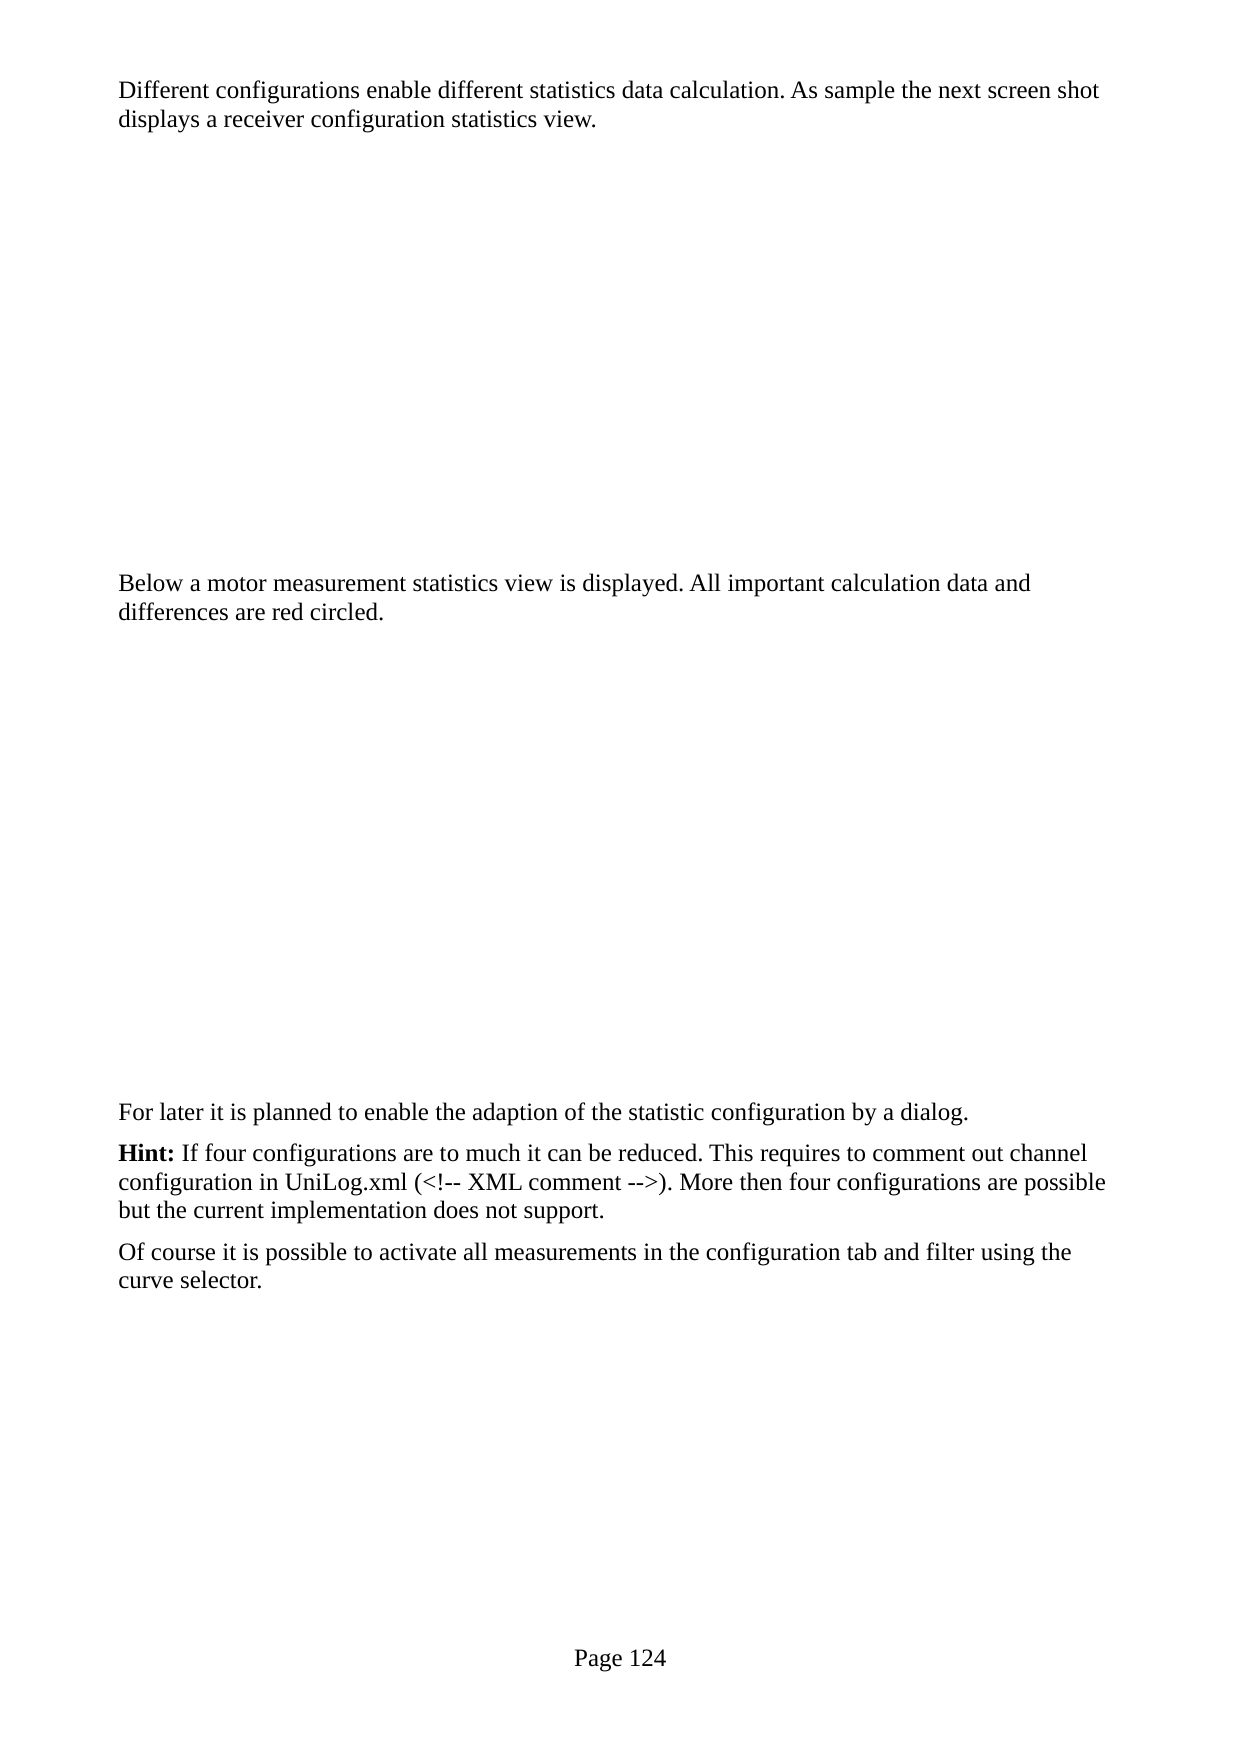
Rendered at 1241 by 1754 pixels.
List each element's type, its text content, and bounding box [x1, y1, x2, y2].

text Below a motor measurement statistics view is displayed. All important calculation data and differences are red circled. [118, 568, 1122, 626]
text Of course it is possible to activate all measurements in the configuration tab and filter using the curve selector. [118, 1237, 1122, 1294]
text Hint: If four configurations are to much it can be reduced. This requires to comment out channel configuration in UniLog.xml (<!-- XML comment -->). More then four configurations are possible but the current implementation does not support. [118, 1138, 1122, 1224]
text For later it is planned to enable the adaption of the statistic configuration by a dialog. [118, 1097, 1122, 1126]
text Different configurations enable different statistics data calculation. As sample the next screen shot displays a receiver configuration statistics view. [118, 75, 1122, 132]
